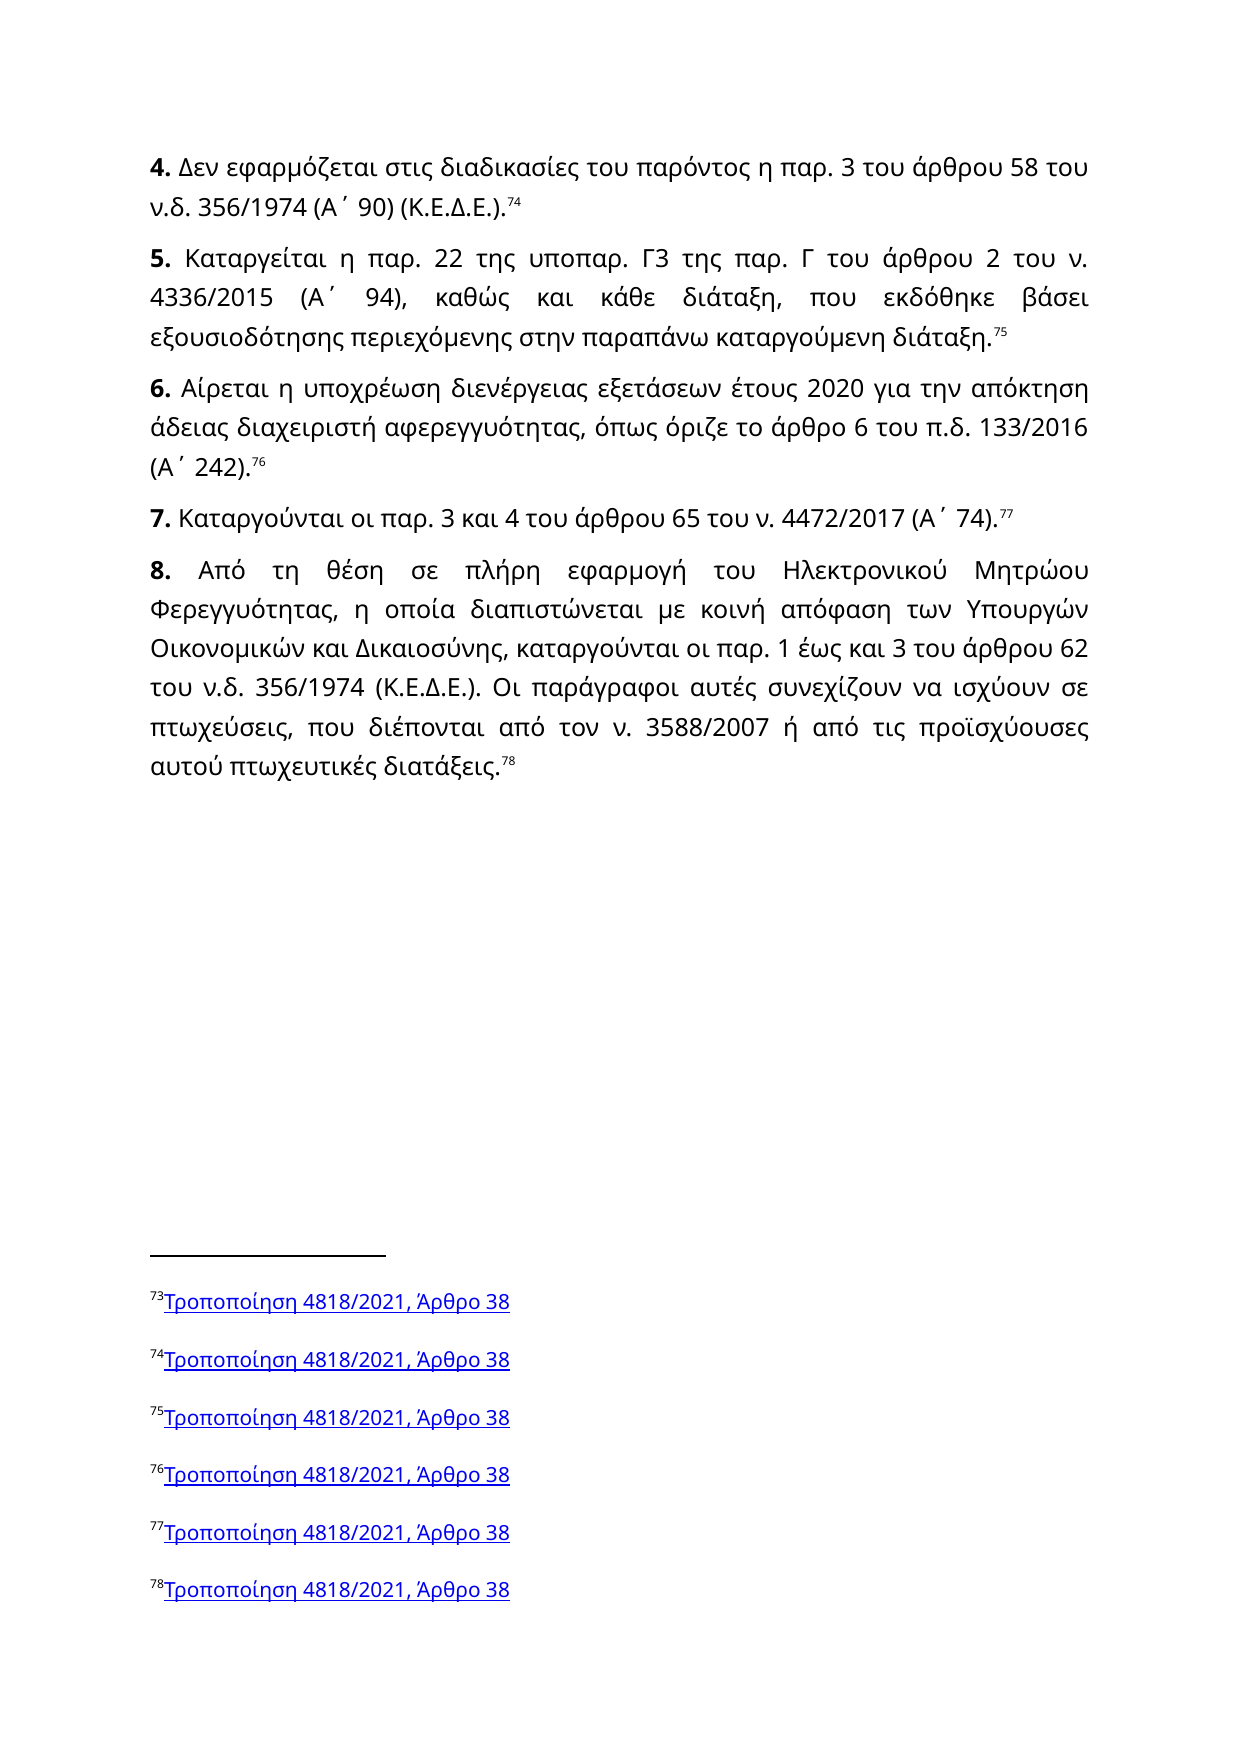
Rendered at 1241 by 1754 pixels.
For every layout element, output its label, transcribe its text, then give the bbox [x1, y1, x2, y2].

text Τροποποίηση 4818/2021, Άρθρο 38 [150, 1287, 1090, 1316]
text Τροποποίηση 4818/2021, Άρθρο 38 [150, 1345, 1090, 1373]
text Τροποποίηση 4818/2021, Άρθρο 38 [150, 1403, 1090, 1431]
text 6. Αίρεται η υποχρέωση διενέργειας εξετάσεων έτους 2020 για την απόκτηση άδειας διαχειριστή αφερεγγυότητας, όπως όριζε το άρθρο 6 του π.δ. 133/2016 (Α΄ 242). [150, 371, 1090, 483]
text Τροποποίηση 4818/2021, Άρθρο 38 [150, 1518, 1090, 1546]
text 7. Καταργούνται οι παρ. 3 και 4 του άρθρου 65 του ν. 4472/2017 (Α΄ 74). [150, 501, 1090, 535]
text Τροποποίηση 4818/2021, Άρθρο 38 [150, 1460, 1090, 1489]
text 5. Καταργείται η παρ. 22 της υποπαρ. Γ3 της παρ. Γ του άρθρου 2 του ν. 4336/2015 (Α΄ 94), καθώς και κάθε διάταξη, που εκδόθηκε βάσει εξουσιοδότησης περιεχόμενης στην παραπάνω καταργούμενη διάταξη. [150, 241, 1090, 353]
text 8. Από τη θέση σε πλήρη εφαρμογή του Ηλεκτρονικού Μητρώου Φερεγγυότητας, η οποία διαπιστώνεται με κοινή απόφαση των Υπουργών Οικονομικών και Δικαιοσύνης, καταργούνται οι παρ. 1 έως και 3 του άρθρου 62 του ν.δ. 356/1974 (Κ.Ε.Δ.Ε.). Οι παράγραφοι αυτές συνεχίζουν να ισχύουν σε πτωχεύσεις, που διέπονται από τον ν. 3588/2007 ή από τις προϊσχύουσες αυτού πτωχευτικές διατάξεις. [150, 552, 1090, 782]
text Τροποποίηση 4818/2021, Άρθρο 38 [150, 1576, 1090, 1604]
text 4. Δεν εφαρμόζεται στις διαδικασίες του παρόντος η παρ. 3 του άρθρου 58 του ν.δ. 356/1974 (Α΄ 90) (Κ.Ε.Δ.Ε.). [150, 150, 1090, 223]
